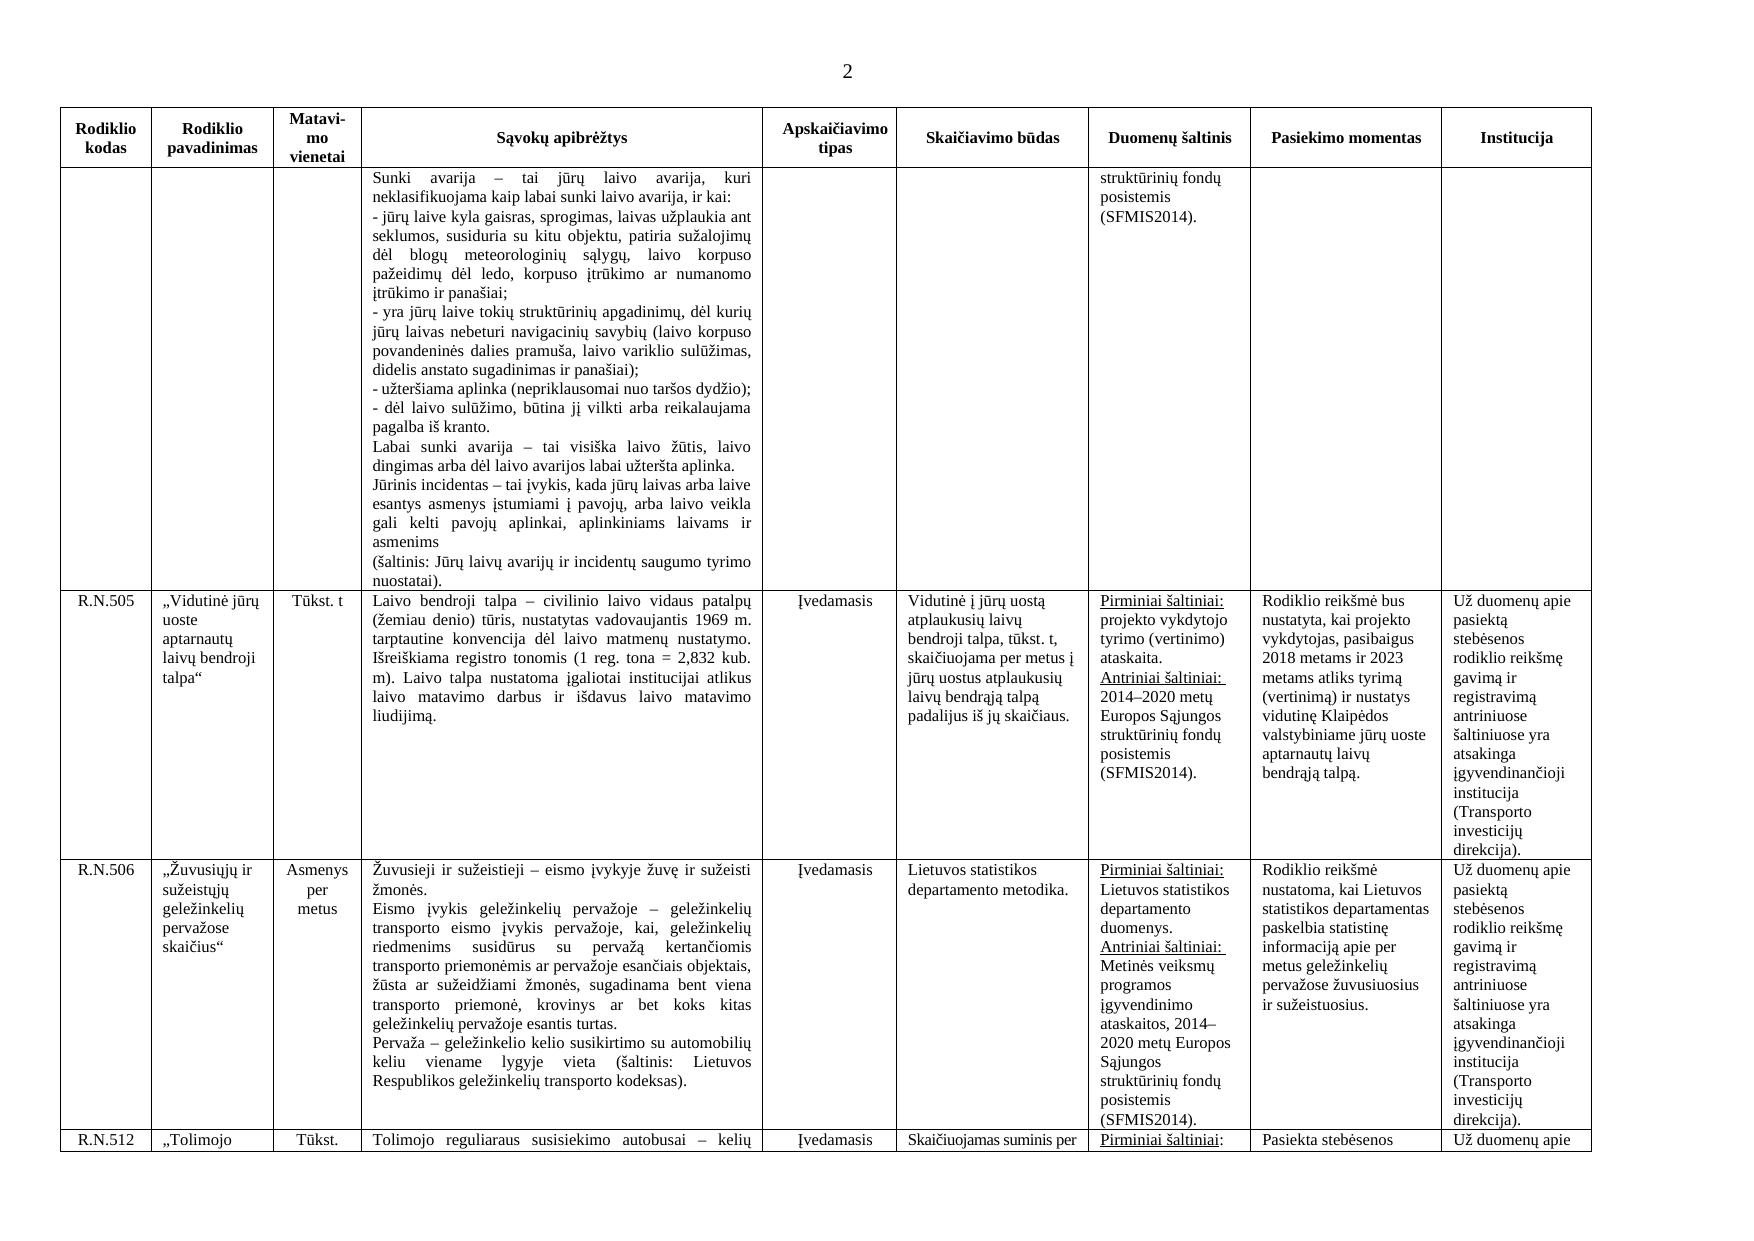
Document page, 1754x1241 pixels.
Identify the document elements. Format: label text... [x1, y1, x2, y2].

table_cell Vidutinė į jūrų uostą atplaukusių laivų bendroji talpa, tūkst. t, skaičiuojama per metus į jūrų uostus atplaukusių laivų bendrąją talpą padalijus iš jų skaičiaus. [897, 591, 1088, 859]
table_cell Tūkst. [274, 1130, 361, 1151]
table_cell [763, 168, 896, 590]
table_cell Asmenys per metus [274, 860, 361, 1128]
table_header Duomenų šaltinis [1089, 108, 1250, 167]
table_cell Rodiklio reikšmė nustatoma, kai Lietuvos statistikos departamentas paskelbia statistinę informaciją apie per metus geležinkelių pervažose žuvusiuosius ir sužeistuosius. [1251, 860, 1441, 1128]
table_cell Pirminiai šaltiniai: [1089, 1130, 1250, 1151]
table_cell Pirminiai šaltiniai: projekto vykdytojo tyrimo (vertinimo) ataskaita. Antriniai šaltiniai: 2014–2020 metų Europos Sąjungos struktūrinių fondų posistemis (SFMIS2014). [1089, 591, 1250, 859]
table_cell struktūrinių fondų posistemis (SFMIS2014). [1089, 168, 1250, 590]
table_header Rodiklio kodas [61, 108, 151, 167]
table_cell [56, 167, 60, 590]
table_cell Tolimojo reguliaraus susisiekimo autobusai – kelių [362, 1130, 762, 1151]
table_cell Skaičiuojamas suminis per [897, 1130, 1088, 1151]
table_header Apskaičiavimo tipas [763, 108, 896, 167]
table_cell R.N.512 [61, 1130, 151, 1151]
table_header Rodiklio pavadinimas [152, 108, 273, 167]
table_cell Žuvusieji ir sužeistieji – eismo įvykyje žuvę ir sužeisti žmonės. Eismo įvykis geležinkelių pervažoje – geležinkelių transporto eismo įvykis pervažoje, kai, geležinkelių riedmenims susidūrus su pervažą kertančiomis transporto priemonėmis ar pervažoje esančiais objektais, žūsta ar sužeidžiami žmonės, sugadinama bent viena transporto priemonė, krovinys ar bet koks kitas geležinkelių pervažoje esantis turtas. Pervaža – geležinkelio kelio susikirtimo su automobilių keliu viename lygyje vieta (šaltinis: Lietuvos Respublikos geležinkelių transporto kodeksas). [362, 860, 762, 1128]
table_cell [61, 168, 151, 590]
table_cell „Tolimojo [152, 1130, 273, 1151]
table_cell [56, 590, 60, 859]
table_cell Tūkst. t [274, 591, 361, 859]
table_cell R.N.506 [61, 860, 151, 1128]
table_cell Įvedamasis [763, 1130, 896, 1151]
table_cell [152, 168, 273, 590]
table_cell Laivo bendroji talpa – civilinio laivo vidaus patalpų (žemiau denio) tūris, nustatytas vadovaujantis 1969 m. tarptautine konvencija dėl laivo matmenų nustatymo. Išreiškiama registro tonomis (1 reg. tona = 2,832 kub. m). Laivo talpa nustatoma įgaliotai institucijai atlikus laivo matavimo darbus ir išdavus laivo matavimo liudijimą. [362, 591, 762, 859]
table_cell [274, 168, 361, 590]
table_cell [1442, 168, 1591, 590]
table_cell [56, 1129, 60, 1151]
table_cell Rodiklio reikšmė bus nustatyta, kai projekto vykdytojas, pasibaigus 2018 metams ir 2023 metams atliks tyrimą (vertinimą) ir nustatys vidutinę Klaipėdos valstybiniame jūrų uoste aptarnautų laivų bendrąją talpą. [1251, 591, 1441, 859]
table_cell Sunki avarija – tai jūrų laivo avarija, kuri neklasifikuojama kaip labai sunki laivo avarija, ir kai: - jūrų laive kyla gaisras, sprogimas, laivas užplaukia ant seklumos, susiduria su kitu objektu, patiria sužalojimų dėl blogų meteorologinių sąlygų, laivo korpuso pažeidimų dėl ledo, korpuso įtrūkimo ar numanomo įtrūkimo ir panašiai; - yra jūrų laive tokių struktūrinių apgadinimų, dėl kurių jūrų laivas nebeturi navigacinių savybių (laivo korpuso povandeninės dalies pramuša, laivo variklio sulūžimas, didelis anstato sugadinimas ir panašiai); - užteršiama aplinka (nepriklausomai nuo taršos dydžio); - dėl laivo sulūžimo, būtina jį vilkti arba reikalaujama pagalba iš kranto. Labai sunki avarija – tai visiška laivo žūtis, laivo dingimas arba dėl laivo avarijos labai užteršta aplinka. Jūrinis incidentas – tai įvykis, kada jūrų laivas arba laive esantys asmenys įstumiami į pavojų, arba laivo veikla gali kelti pavojų aplinkai, aplinkiniams laivams ir asmenims (šaltinis: Jūrų laivų avarijų ir incidentų saugumo tyrimo nuostatai). [362, 168, 762, 590]
table_cell Lietuvos statistikos departamento metodika. [897, 860, 1088, 1128]
table_cell Pasiekta stebėsenos [1251, 1130, 1441, 1151]
table_cell [1251, 168, 1441, 590]
table_cell [897, 168, 1088, 590]
table_header [56, 107, 60, 167]
table_header Institucija [1442, 108, 1591, 167]
table_header Pasiekimo momentas [1251, 108, 1441, 167]
table_cell Už duomenų apie pasiektą stebėsenos rodiklio reikšmę gavimą ir registravimą antriniuose šaltiniuose yra atsakinga įgyvendinančioji institucija (Transporto investicijų direkcija). [1442, 591, 1591, 859]
table_header Sąvokų apibrėžtys [362, 108, 762, 167]
table_cell R.N.505 [61, 591, 151, 859]
table_cell „Žuvusiųjų ir sužeistųjų geležinkelių pervažose skaičius“ [152, 860, 273, 1128]
table_cell Įvedamasis [763, 591, 896, 859]
table_cell Už duomenų apie pasiektą stebėsenos rodiklio reikšmę gavimą ir registravimą antriniuose šaltiniuose yra atsakinga įgyvendinančioji institucija (Transporto investicijų direkcija). [1442, 860, 1591, 1128]
table_cell Įvedamasis [763, 860, 896, 1128]
table_header Matavi-mo vienetai [274, 108, 361, 167]
table_cell „Vidutinė jūrų uoste aptarnautų laivų bendroji talpa“ [152, 591, 273, 859]
table_cell Pirminiai šaltiniai: Lietuvos statistikos departamento duomenys. Antriniai šaltiniai: Metinės veiksmų programos įgyvendinimo ataskaitos, 2014–2020 metų Europos Sąjungos struktūrinių fondų posistemis (SFMIS2014). [1089, 860, 1250, 1128]
table_cell Už duomenų apie [1442, 1130, 1591, 1151]
table_header Skaičiavimo būdas [897, 108, 1088, 167]
table_cell [56, 859, 60, 1128]
